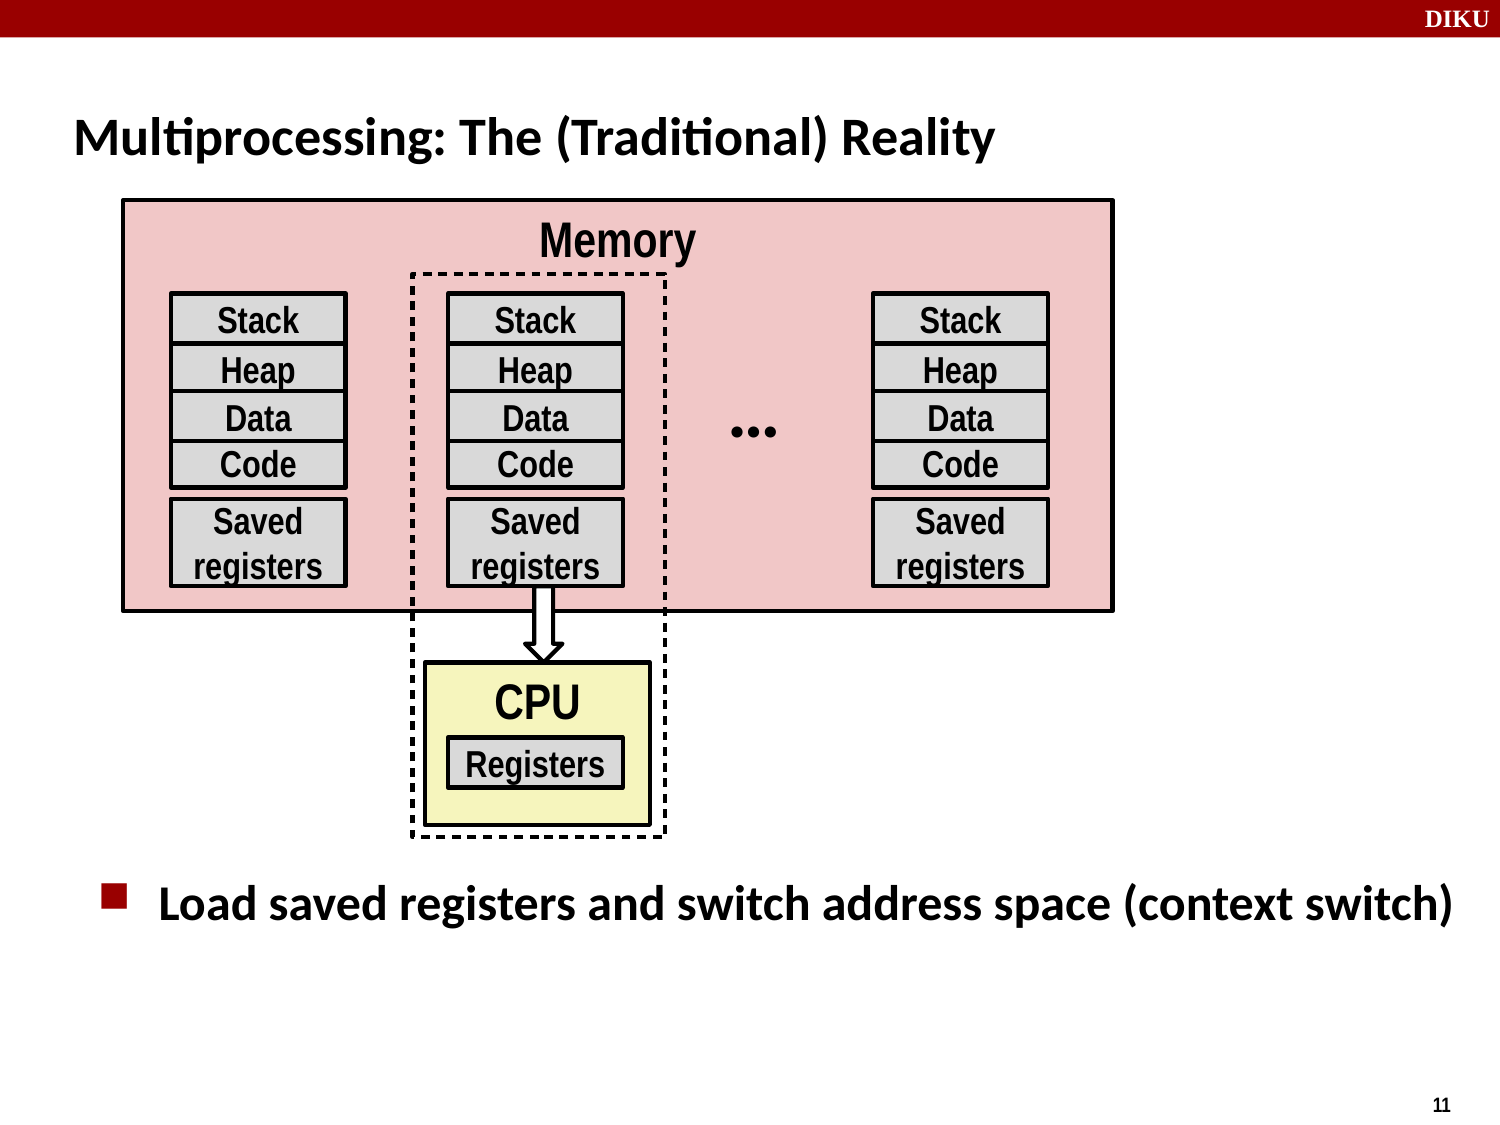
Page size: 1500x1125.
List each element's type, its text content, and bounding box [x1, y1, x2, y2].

text_box [525, 586, 563, 663]
text_box Heap [560, 366, 567, 380]
text_box Heap [872, 343, 1048, 390]
text_box Registers [447, 737, 623, 788]
text_box Code [872, 441, 1048, 488]
text_box Saved registers [170, 498, 346, 587]
text_box Saved registers [447, 498, 623, 587]
text_box Memory [123, 199, 1113, 612]
text_box Heap [447, 343, 623, 390]
text_box Stack [872, 293, 1048, 343]
text_box Code [170, 441, 346, 488]
text_box Code [447, 441, 623, 488]
text_box Data [447, 390, 623, 441]
text_box … [712, 355, 796, 460]
text_box Data [170, 390, 346, 441]
text_box Data [872, 390, 1048, 441]
text_box Heap [985, 366, 992, 380]
text_box Stack [447, 293, 623, 343]
text_box Saved registers [872, 498, 1048, 587]
text_box CPU [424, 662, 650, 825]
text_box Stack [170, 293, 346, 343]
title Multiprocessing: The (Traditional) Reality [58, 71, 1450, 197]
list Load saved registers and switch address space (context switch) [87, 862, 1488, 950]
text_box Heap [282, 366, 289, 380]
text_box Heap [170, 343, 346, 390]
